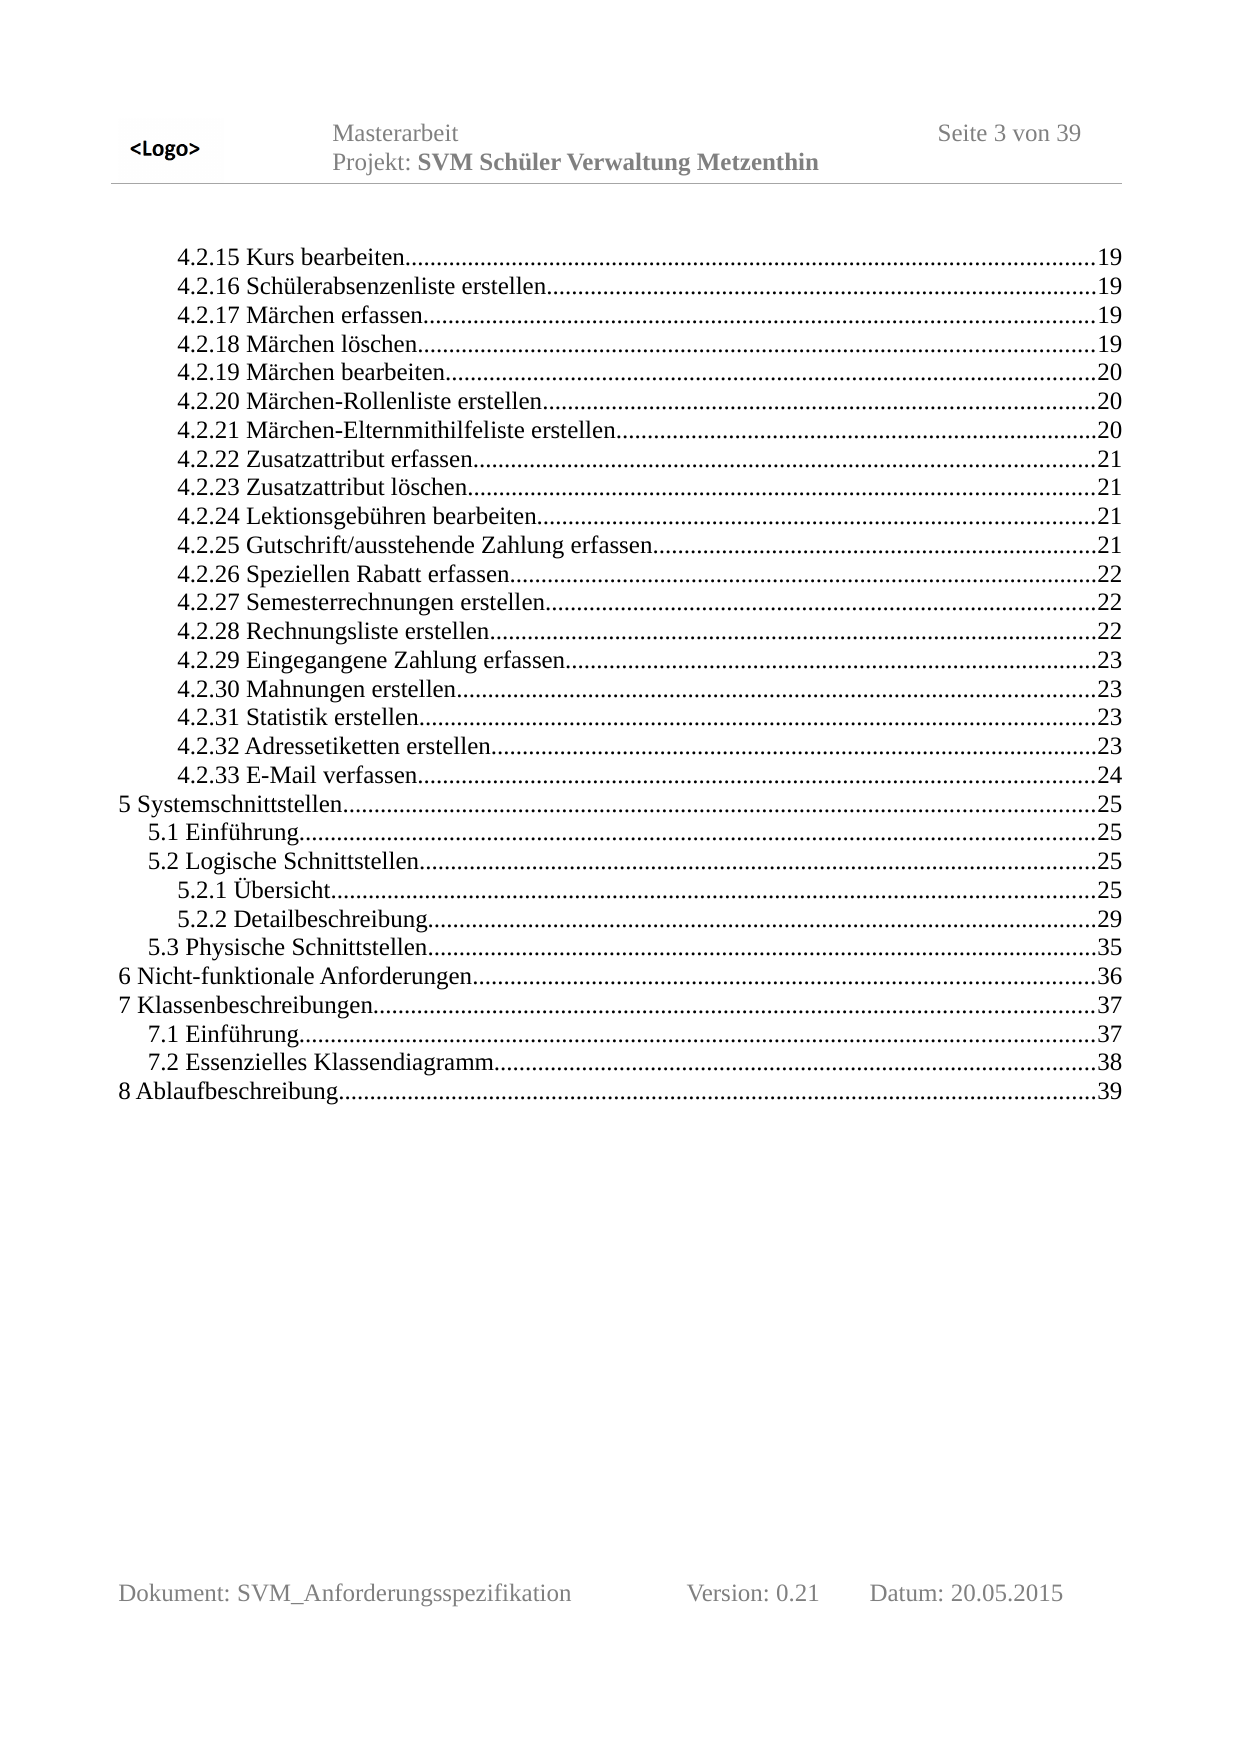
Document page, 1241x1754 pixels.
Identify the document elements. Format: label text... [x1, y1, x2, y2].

text 5.2.1 Übersicht 25 [177, 875, 1122, 904]
text 4.2.33 E-Mail verfassen 24 [177, 760, 1122, 789]
text 5.2 Logische Schnittstellen 25 [148, 846, 1122, 875]
text 4.2.26 Speziellen Rabatt erfassen 22 [177, 559, 1122, 587]
text 5.2.2 Detailbeschreibung 29 [177, 904, 1122, 932]
text 4.2.25 Gutschrift/ausstehende Zahlung erfassen 21 [177, 530, 1122, 559]
text 4.2.28 Rechnungsliste erstellen 22 [177, 616, 1122, 645]
text 4.2.19 Märchen bearbeiten 20 [177, 357, 1122, 386]
text 4.2.24 Lektionsgebühren bearbeiten 21 [177, 501, 1122, 530]
text 6 Nicht-funktionale Anforderungen 36 [118, 961, 1122, 990]
text 7.2 Essenzielles Klassendiagramm 38 [148, 1047, 1122, 1076]
text 4.2.31 Statistik erstellen 23 [177, 702, 1122, 731]
text 4.2.22 Zusatzattribut erfassen 21 [177, 444, 1122, 472]
text 7.1 Einführung 37 [148, 1019, 1122, 1047]
text 4.2.17 Märchen erfassen 19 [177, 300, 1122, 329]
text 4.2.30 Mahnungen erstellen 23 [177, 674, 1122, 702]
text 5.1 Einführung 25 [148, 817, 1122, 846]
text 4.2.29 Eingegangene Zahlung erfassen 23 [177, 645, 1122, 674]
text 4.2.18 Märchen löschen 19 [177, 329, 1122, 357]
text 4.2.23 Zusatzattribut löschen 21 [177, 472, 1122, 501]
text 4.2.20 Märchen-Rollenliste erstellen 20 [177, 386, 1122, 415]
text 4.2.15 Kurs bearbeiten 19 [177, 242, 1122, 271]
text 5.3 Physische Schnittstellen 35 [148, 932, 1122, 961]
picture [118, 118, 224, 183]
text 5 Systemschnittstellen 25 [118, 789, 1122, 817]
text 7 Klassenbeschreibungen 37 [118, 990, 1122, 1019]
text 4.2.16 Schülerabsenzenliste erstellen 19 [177, 271, 1122, 300]
text 4.2.32 Adressetiketten erstellen 23 [177, 731, 1122, 760]
text 4.2.27 Semesterrechnungen erstellen 22 [177, 587, 1122, 616]
text 8 Ablaufbeschreibung 39 [118, 1076, 1122, 1105]
text 4.2.21 Märchen-Elternmithilfeliste erstellen 20 [177, 415, 1122, 444]
